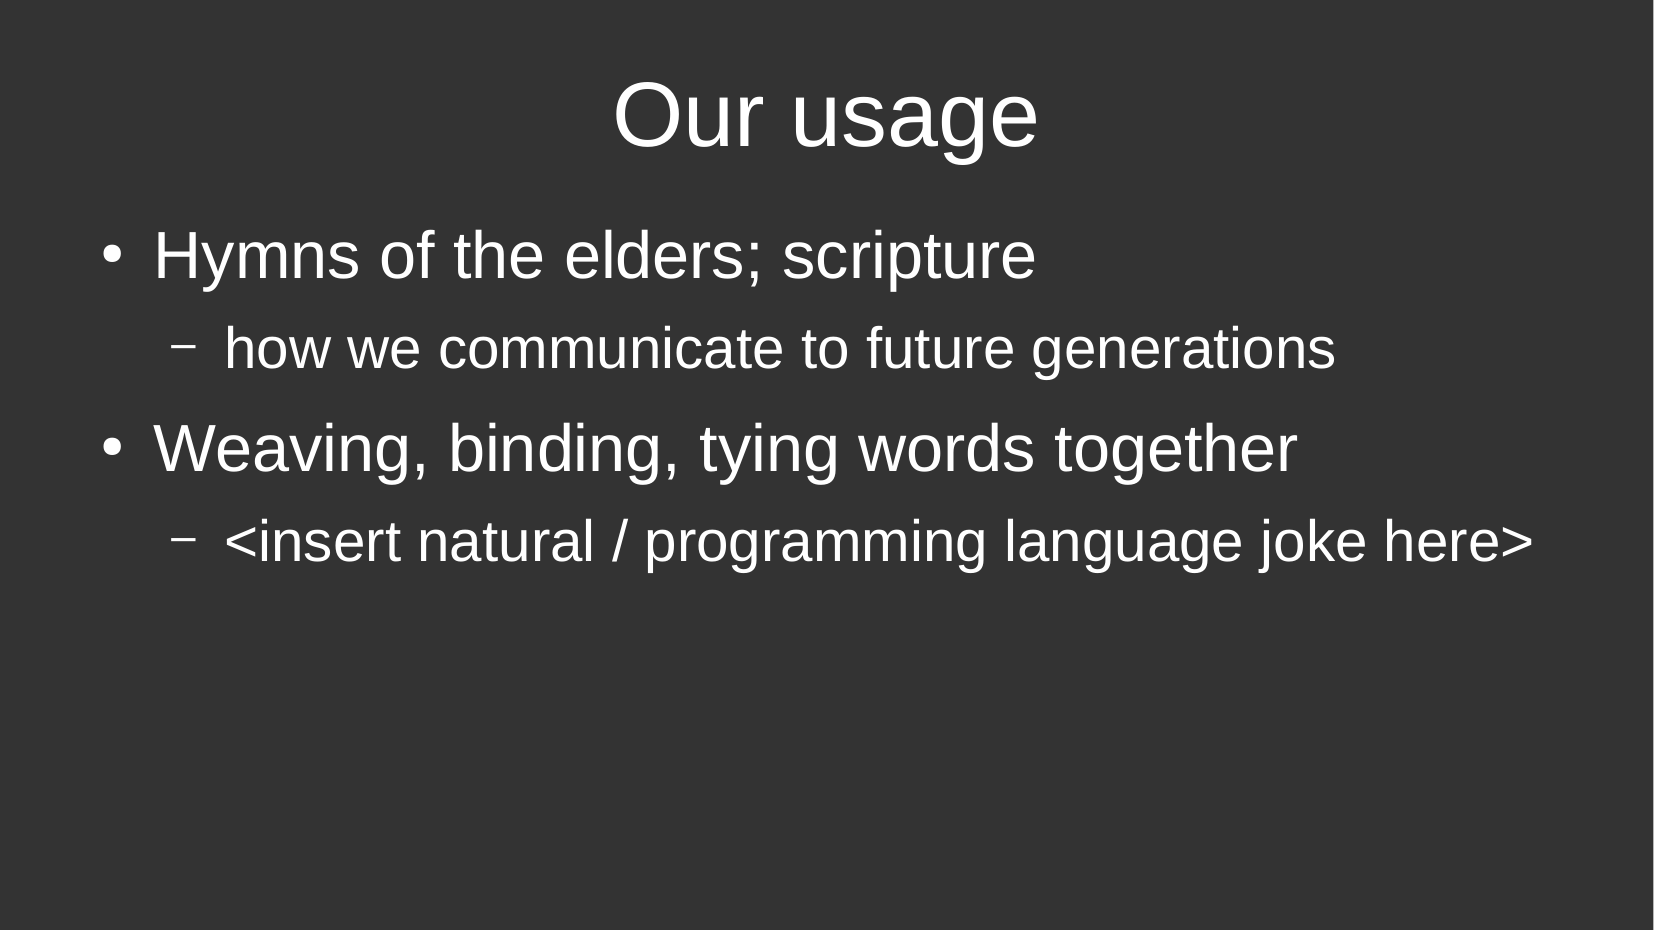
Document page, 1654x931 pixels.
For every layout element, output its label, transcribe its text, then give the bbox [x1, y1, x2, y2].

list Hymns of the elders; scripture how we communicate to future generations Weaving, binding, tying words together <insert natural / programming language joke here> [82, 217, 1571, 758]
title Our usage [82, 37, 1571, 193]
